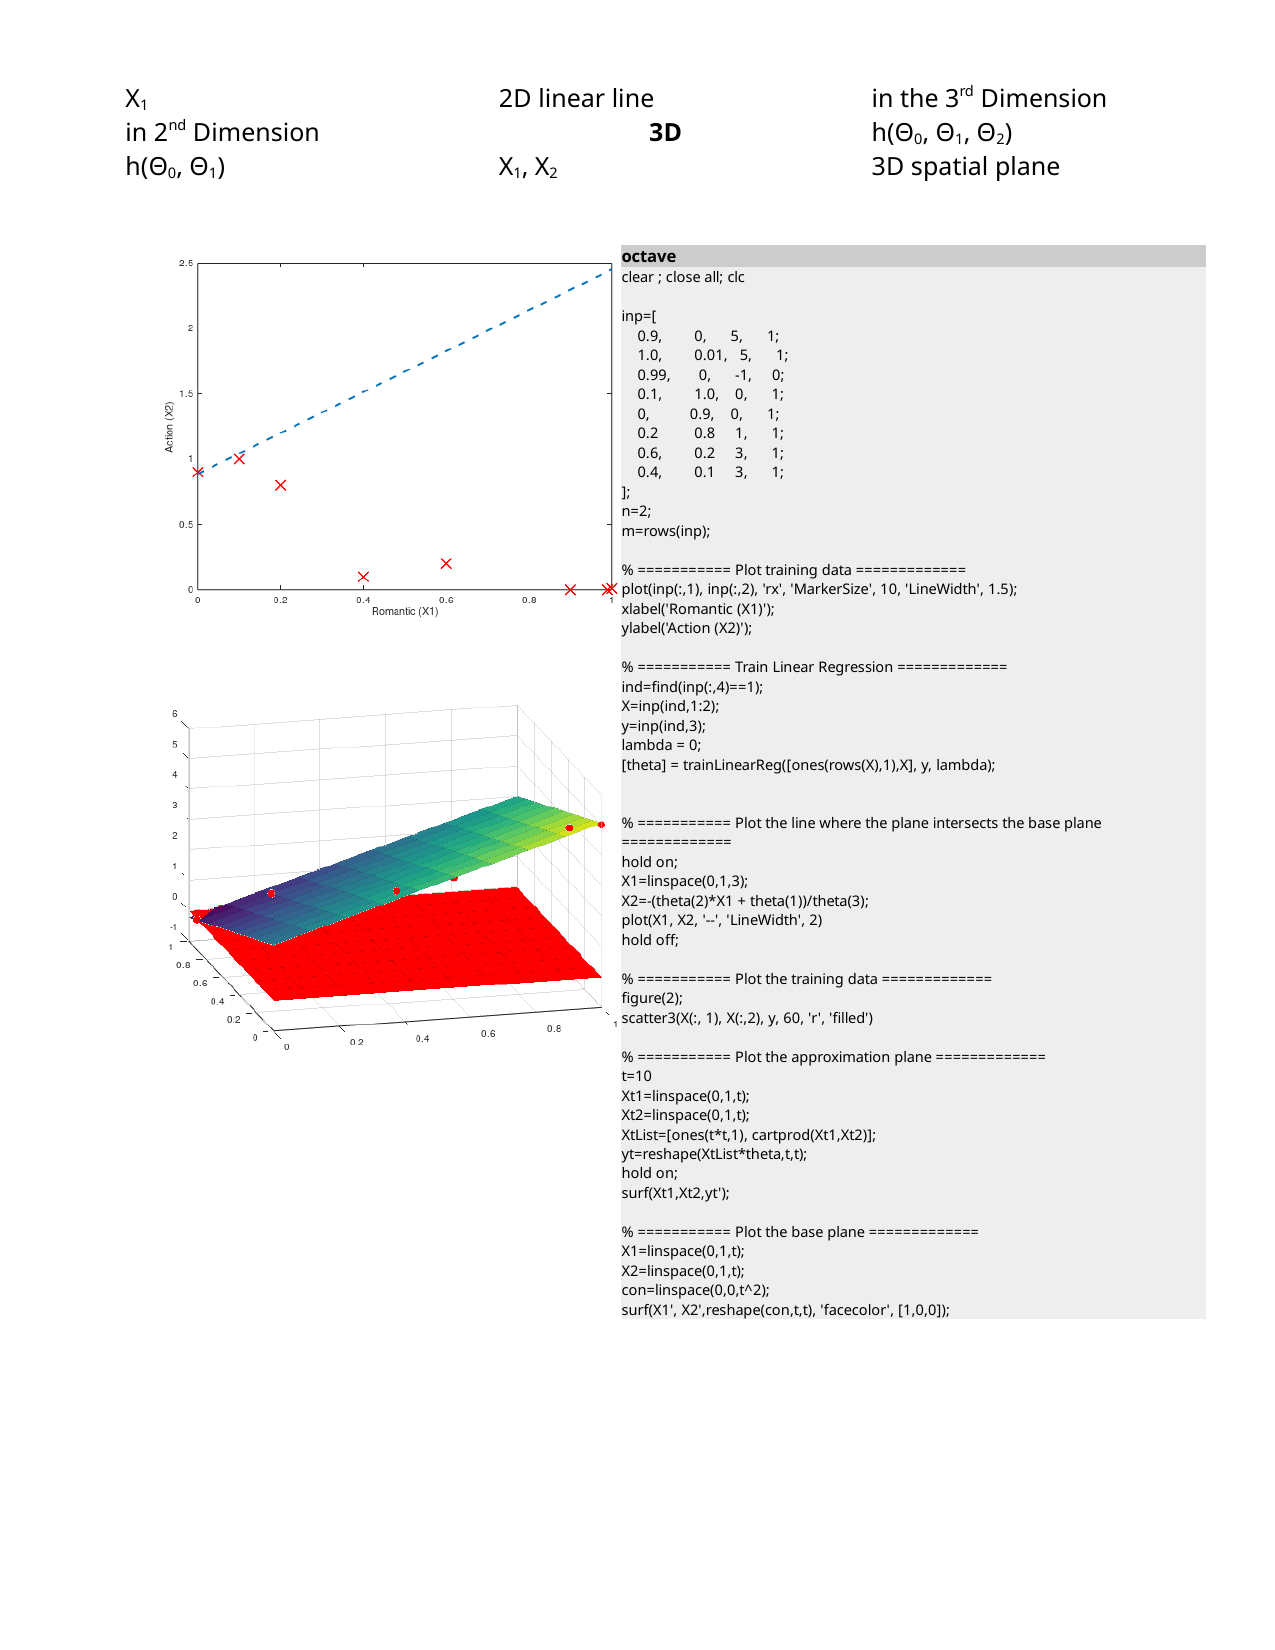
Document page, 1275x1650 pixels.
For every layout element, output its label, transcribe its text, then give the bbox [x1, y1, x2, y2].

text 3D spatial plane [871, 149, 1206, 183]
text X1, X2 [499, 149, 832, 183]
text X1 [125, 81, 459, 115]
picture [152, 245, 622, 621]
text in the 3rd Dimension [871, 81, 1206, 115]
picture [152, 688, 622, 1064]
text h(Θ0, Θ1) [125, 149, 459, 183]
text 3D [499, 115, 832, 149]
text h(Θ0, Θ1, Θ2) [871, 115, 1206, 149]
text in 2nd Dimension [125, 115, 459, 149]
table_header [153, 621, 621, 688]
text 2D linear line [499, 81, 832, 115]
table_header [153, 1064, 621, 1319]
